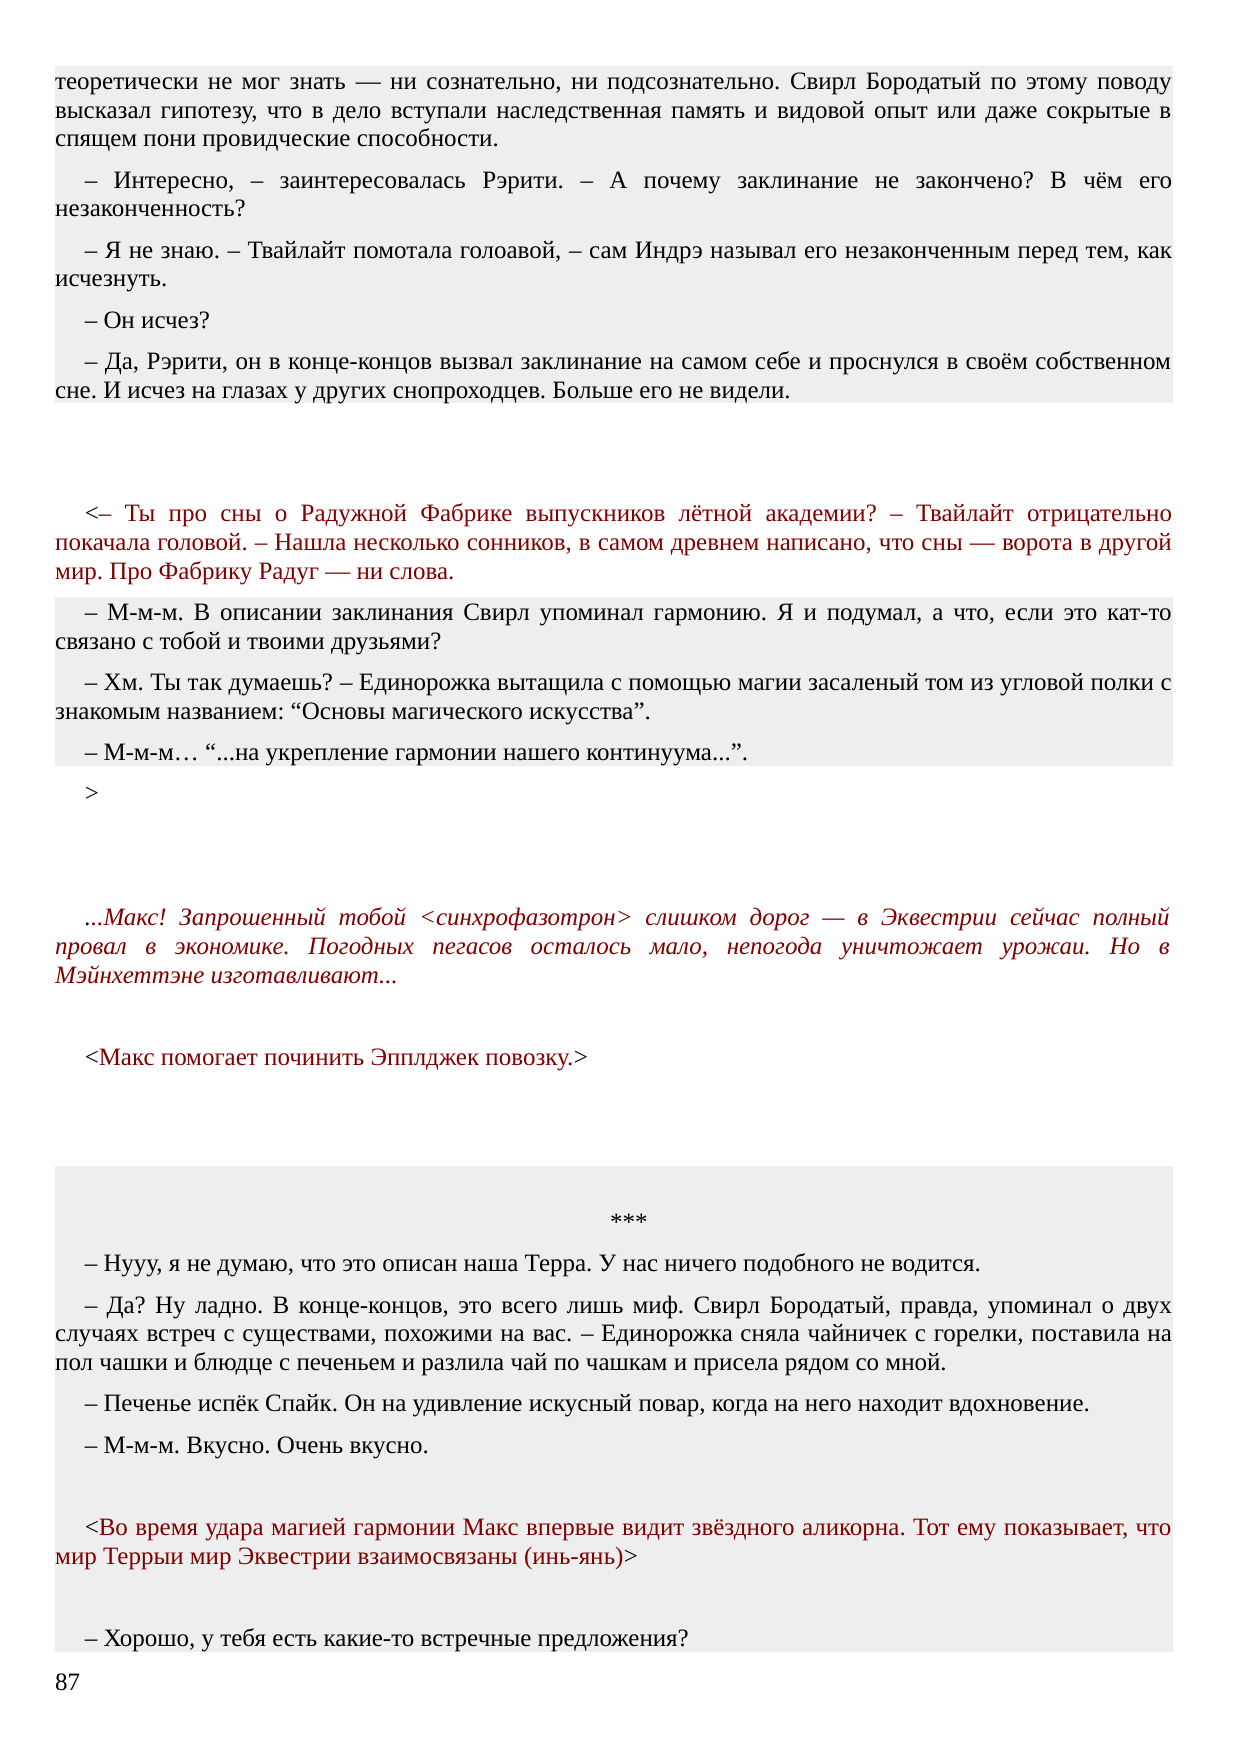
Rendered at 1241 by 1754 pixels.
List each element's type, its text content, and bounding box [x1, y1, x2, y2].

text – М-м-м. Вкусно. Очень вкусно. [55, 1430, 1173, 1458]
text ...Макс! Запрошенный тобой <синхрофазотрон> слишком дорог — в Эквестрии сейчас полный провал в экономике. Погодных пегасов осталось мало, непогода уничтожает урожаи. Но в Мэйнхеттэне изготавливают... [55, 902, 1173, 988]
text > [55, 778, 1173, 807]
text <Во время удара магией гармонии Макс впервые видит звёздного аликорна. Тот ему показывает, что мир Террыи мир Эквестрии взаимосвязаны (инь-янь)> [55, 1512, 1173, 1570]
text – Нууу, я не думаю, что это описан наша Терра. У нас ничего подобного не водится. [55, 1248, 1173, 1277]
text – Да? Ну ладно. В конце-концов, это всего лишь миф. Свирл Бородатый, правда, упоминал о двух случаях встреч с существами, похожими на вас. – Единорожка сняла чайничек с горелки, поставила на пол чашки и блюдце с печеньем и разлила чай по чашкам и присела рядом со мной. [55, 1290, 1173, 1376]
text <Макс помогает починить Эпплджек повозку.> [55, 1042, 1173, 1071]
text – Он исчез? [55, 305, 1173, 333]
text теоретически не мог знать — ни сознательно, ни подсознательно. Свирл Бородатый по этому поводу высказал гипотезу, что в дело вступали наследственная память и видовой опыт или даже сокрытые в спящем пони провидческие способности. [55, 66, 1173, 152]
text – М-м-м. В описании заклинания Свирл упоминал гармонию. Я и подумал, а что, если это кат-то связано с тобой и твоими друзьями? [55, 597, 1173, 655]
text <– Ты про сны о Радужной Фабрике выпускников лётной академии? – Твайлайт отрицательно покачала головой. – Нашла несколько сонников, в самом древнем написано, что сны — ворота в другой мир. Про Фабрику Радуг — ни слова. [55, 498, 1173, 585]
text *** [55, 1207, 1173, 1236]
text – Хорошо, у тебя есть какие-то встречные предложения? [55, 1623, 1173, 1652]
text – М-м-м… “...на укрепление гармонии нашего континуума...”. [55, 737, 1173, 766]
text – Да, Рэрити, он в конце-концов вызвал заклинание на самом себе и проснулся в своём собственном сне. И исчез на глазах у других снопроходцев. Больше его не видели. [55, 346, 1173, 403]
text – Хм. Ты так думаешь? – Единорожка вытащила с помощью магии засаленый том из угловой полки с знакомым названием: “Основы магического искусства”. [55, 667, 1173, 725]
text – Интересно, – заинтересовалась Рэрити. – А почему заклинание не закончено? В чём его незаконченность? [55, 165, 1173, 222]
text – Я не знаю. – Твайлайт помотала голоавой, – сам Индрэ называл его незаконченным перед тем, как исчезнуть. [55, 235, 1173, 292]
text – Печенье испёк Спайк. Он на удивление искусный повар, когда на него находит вдохновение. [55, 1388, 1173, 1417]
